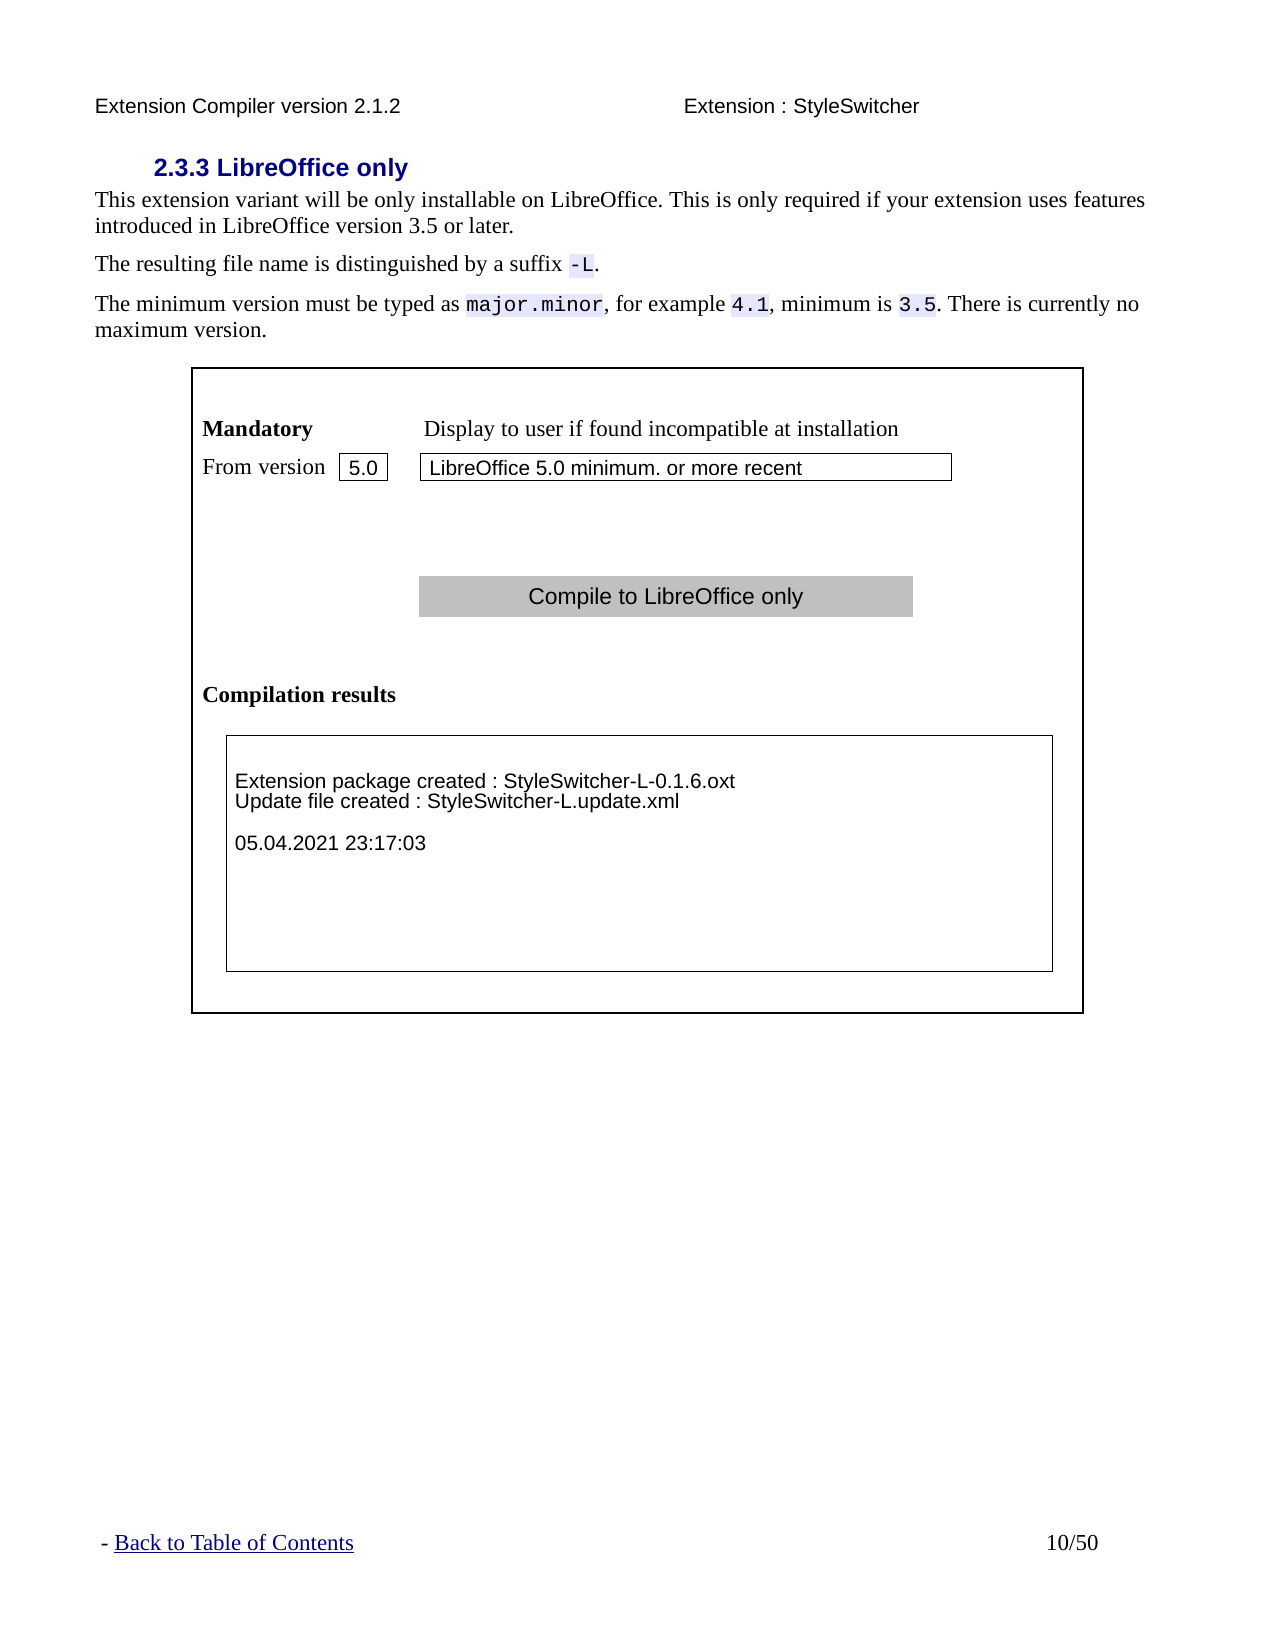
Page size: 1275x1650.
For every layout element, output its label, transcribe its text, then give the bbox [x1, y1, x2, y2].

text From version [202, 454, 339, 480]
subtitle LibreOffice only [153, 153, 1181, 181]
text This extension variant will be only installable on LibreOffice. This is only required if your extension uses features introduced in LibreOffice version 3.5 or later. [94, 187, 1181, 238]
text Compilation results [202, 682, 1073, 708]
text The minimum version must be typed as major.minor, for example 4.1, minimum is 3.5. There is currently no maximum version. [94, 290, 1181, 343]
text [388, 454, 420, 480]
text Mandatory Display to user if found incompatible at installation [202, 416, 1073, 442]
text [952, 454, 1073, 480]
text The resulting file name is distinguished by a suffix -L. [94, 251, 1181, 278]
